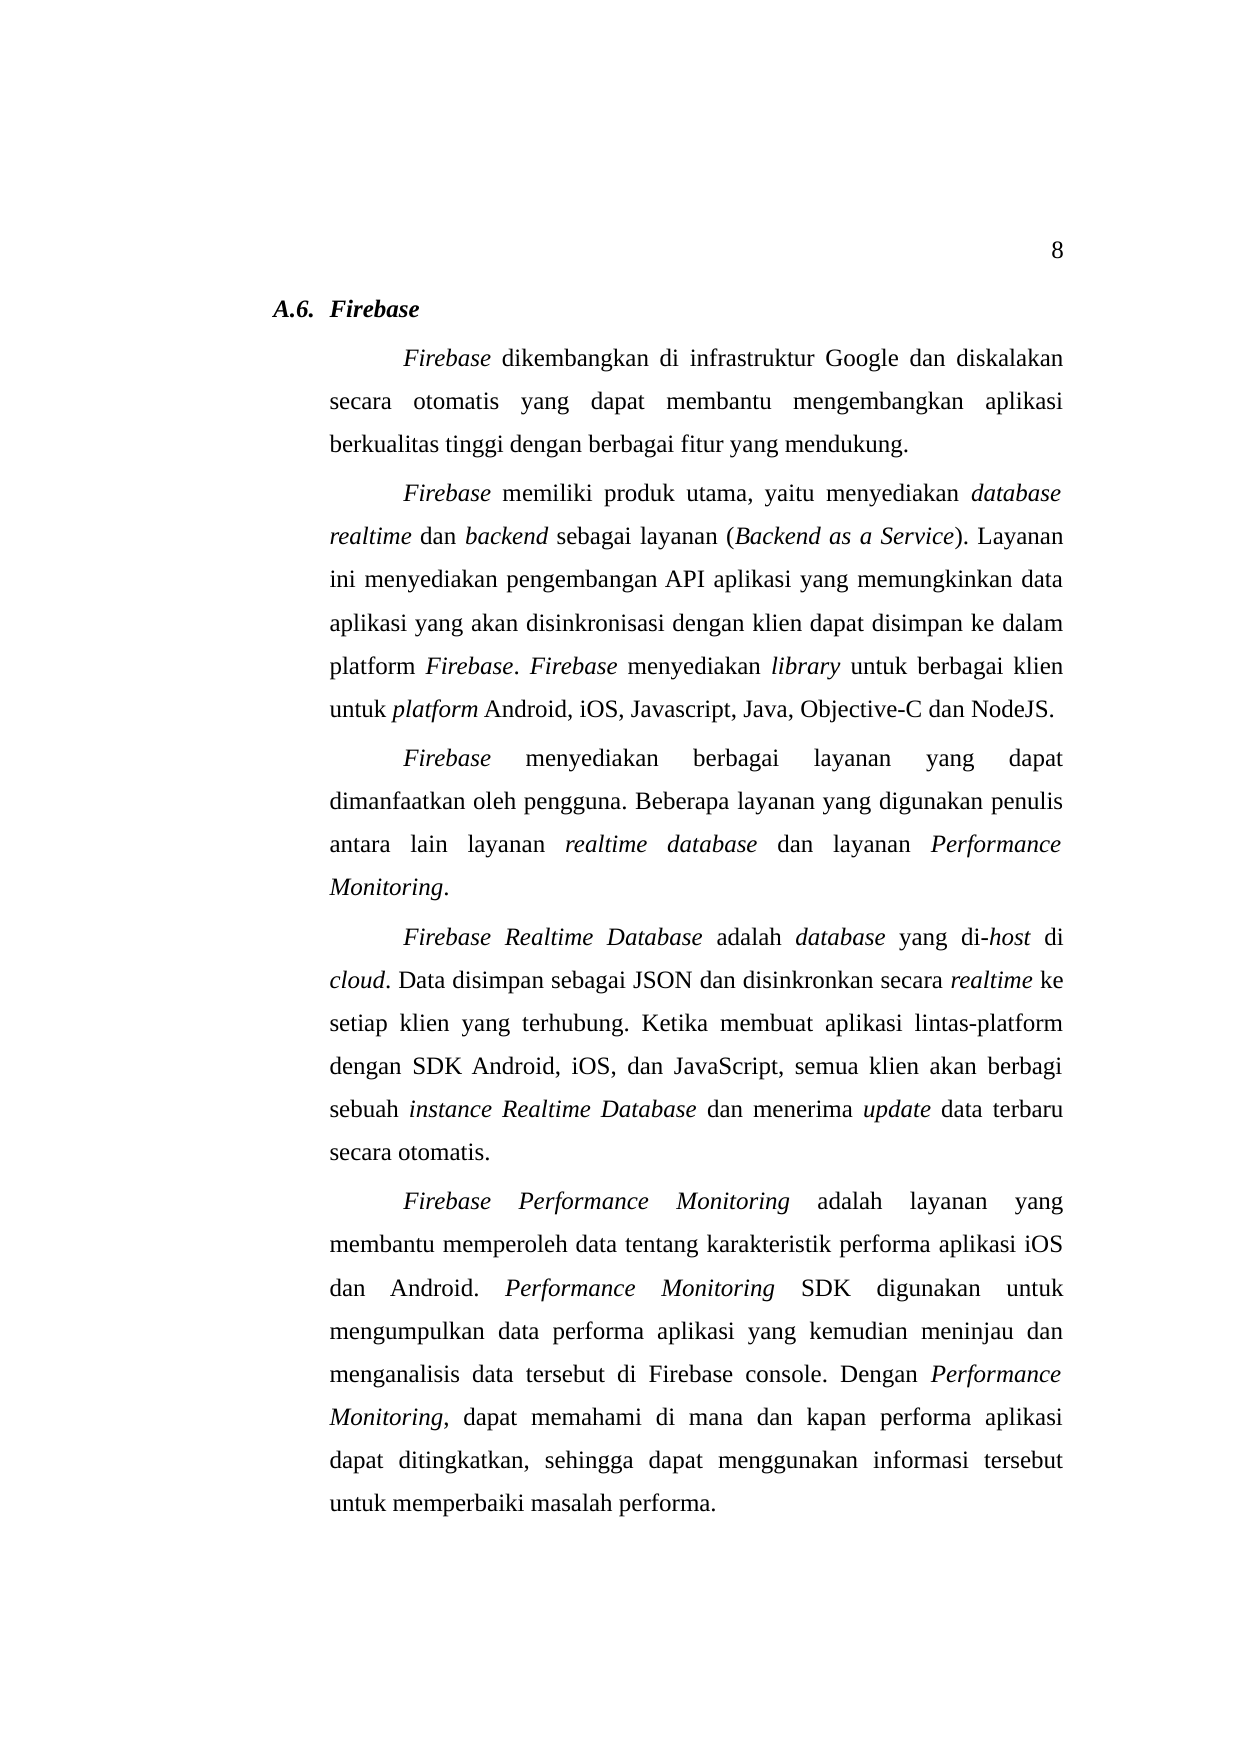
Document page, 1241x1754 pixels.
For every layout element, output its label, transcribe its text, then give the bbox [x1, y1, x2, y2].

text Firebase dikembangkan di infrastruktur Google dan diskalakan secara otomatis yang dapat membantu mengembangkan aplikasi berkualitas tinggi dengan berbagai fitur yang mendukung. [329, 343, 1063, 458]
list Firebase [273, 294, 1063, 322]
text Firebase menyediakan berbagai layanan yang dapat dimanfaatkan oleh pengguna. Beberapa layanan yang digunakan penulis antara lain layanan realtime database dan layanan Performance Monitoring. [329, 743, 1063, 901]
text Firebase memiliki produk utama, yaitu menyediakan database realtime dan backend sebagai layanan (Backend as a Service). Layanan ini menyediakan pengembangan API aplikasi yang memungkinkan data aplikasi yang akan disinkronisasi dengan klien dapat disimpan ke dalam platform Firebase. Firebase menyediakan library untuk berbagai klien untuk platform Android, iOS, Javascript, Java, Objective-C dan NodeJS. [329, 478, 1063, 723]
text Firebase Performance Monitoring adalah layanan yang membantu memperoleh data tentang karakteristik performa aplikasi iOS dan Android. Performance Monitoring SDK digunakan untuk mengumpulkan data performa aplikasi yang kemudian meninjau dan menganalisis data tersebut di Firebase console. Dengan Performance Monitoring, dapat memahami di mana dan kapan performa aplikasi dapat ditingkatkan, sehingga dapat menggunakan informasi tersebut untuk memperbaiki masalah performa. [329, 1186, 1063, 1517]
text Firebase Realtime Database adalah database yang di-host di cloud. Data disimpan sebagai JSON dan disinkronkan secara realtime ke setiap klien yang terhubung. Ketika membuat aplikasi lintas-platform dengan SDK Android, iOS, dan JavaScript, semua klien akan berbagi sebuah instance Realtime Database dan menerima update data terbaru secara otomatis. [329, 922, 1063, 1166]
